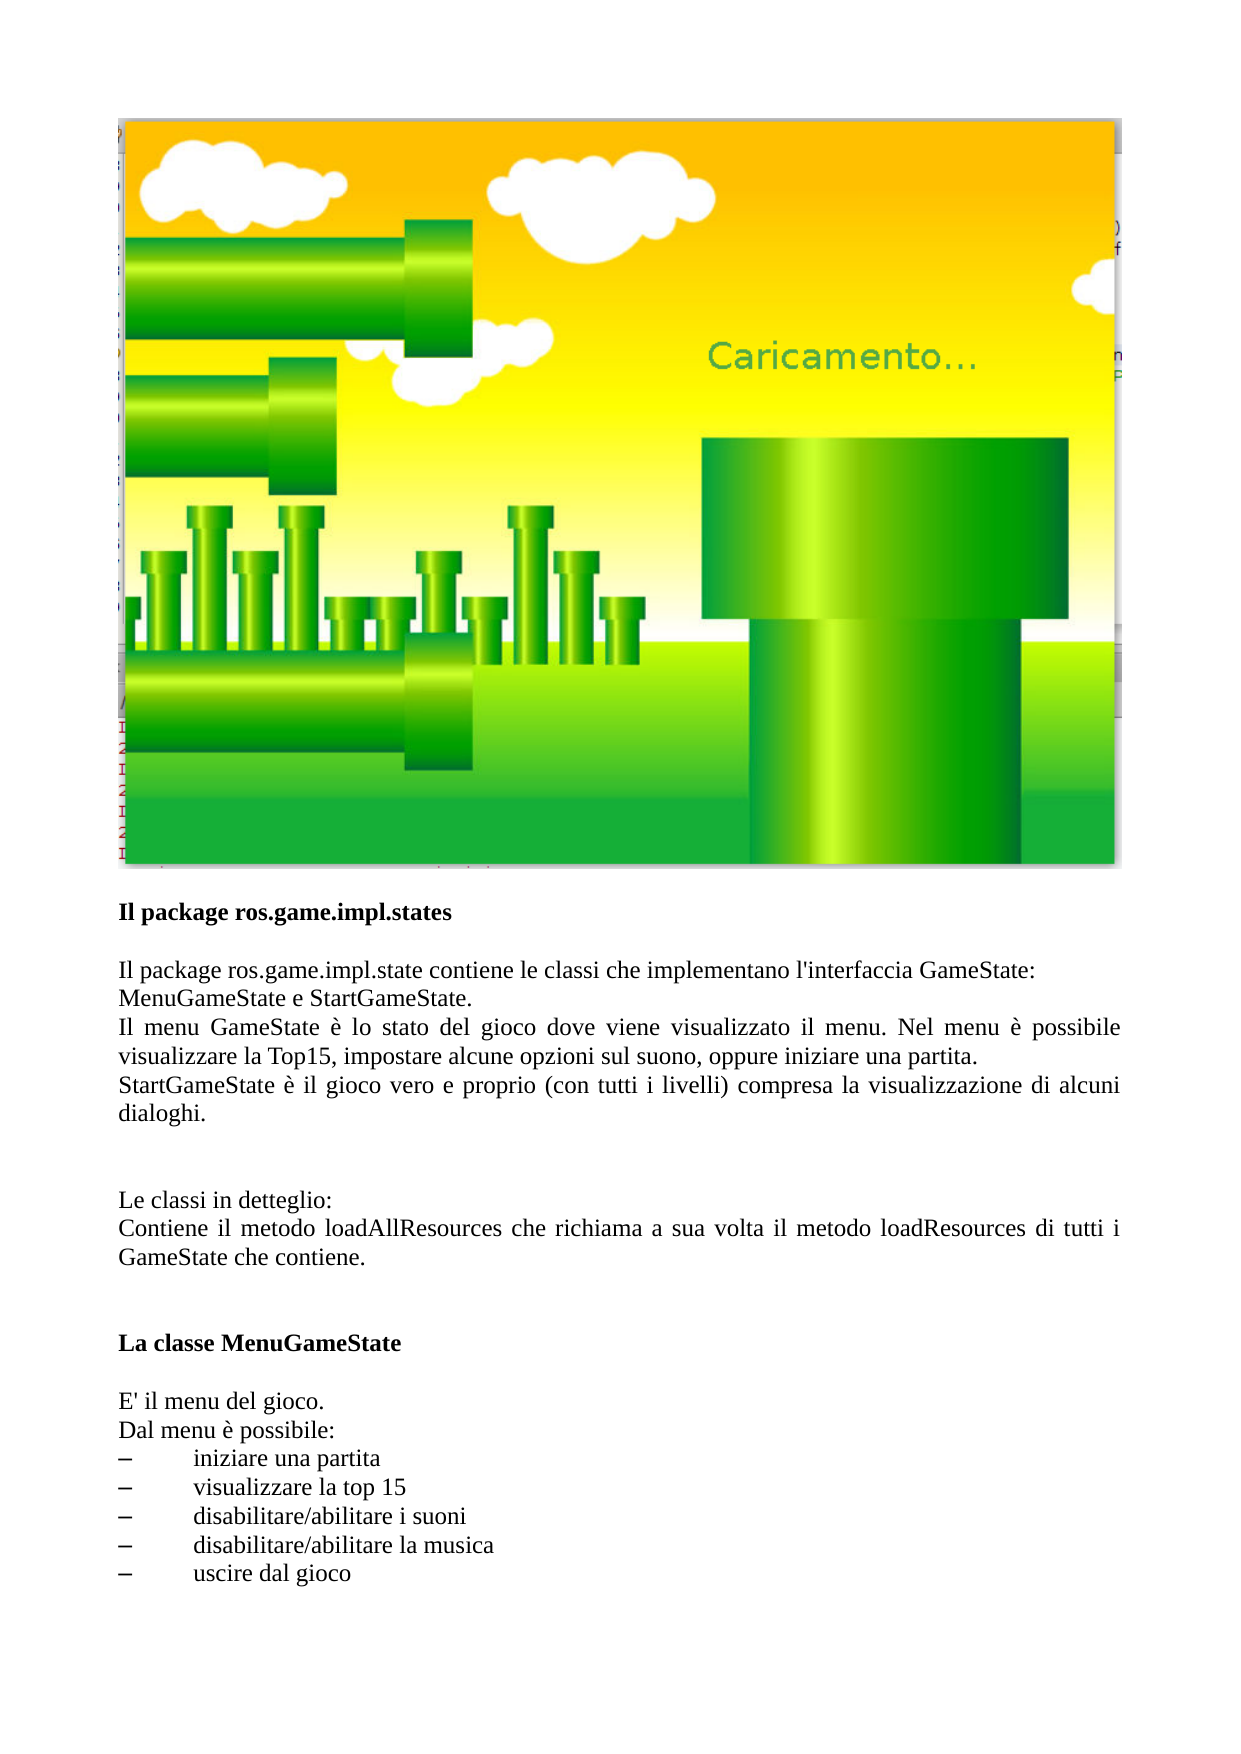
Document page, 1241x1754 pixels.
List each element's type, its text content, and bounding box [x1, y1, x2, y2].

text E' il menu del gioco. [118, 1386, 1122, 1415]
list iniziare una partita [118, 1443, 1122, 1472]
text La classe MenuGameState [118, 1328, 1122, 1357]
picture [118, 118, 1122, 869]
text Dal menu è possibile: [118, 1415, 1122, 1443]
text Il package ros.game.impl.states [118, 897, 1122, 926]
list uscire dal gioco [118, 1558, 1122, 1587]
text MenuGameState e StartGameState. [118, 983, 1122, 1012]
text Il menu GameState è lo stato del gioco dove viene visualizzato il menu. Nel menu è possibile visualizzare la Top15, impostare alcune opzioni sul suono, oppure iniziare una partita. [118, 1012, 1122, 1070]
text Il package ros.game.impl.state contiene le classi che implementano l'interfaccia GameState: [118, 955, 1122, 983]
text Contiene il metodo loadAllResources che richiama a sua volta il metodo loadResources di tutti i GameState che contiene. [118, 1213, 1122, 1271]
list visualizzare la top 15 [118, 1472, 1122, 1501]
text Le classi in detteglio: [118, 1185, 1122, 1213]
list disabilitare/abilitare i suoni [118, 1501, 1122, 1530]
list disabilitare/abilitare la musica [118, 1530, 1122, 1558]
text StartGameState è il gioco vero e proprio (con tutti i livelli) compresa la visualizzazione di alcuni dialoghi. [118, 1070, 1122, 1127]
